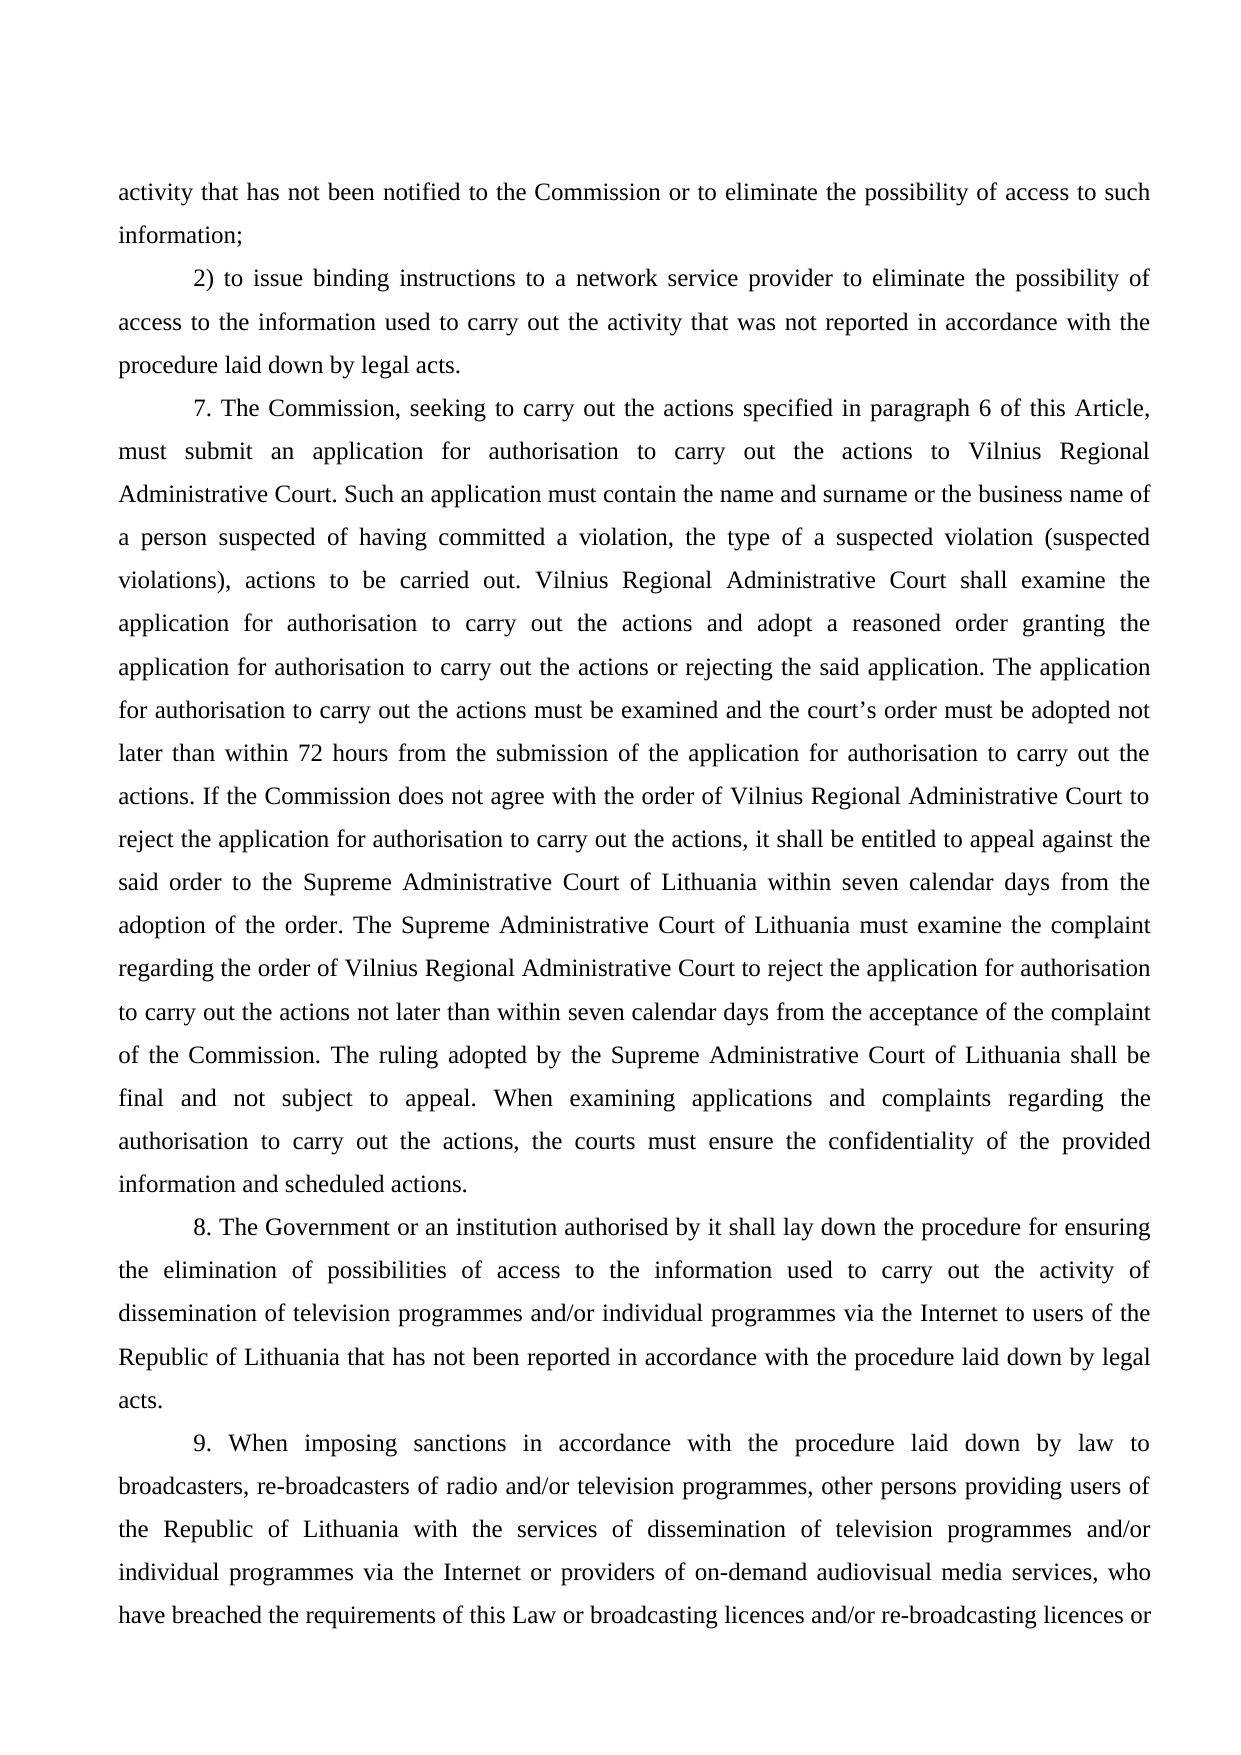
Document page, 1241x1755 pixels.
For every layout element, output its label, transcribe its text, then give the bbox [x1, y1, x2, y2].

text 9. When imposing sanctions in accordance with the procedure laid down by law to broadcasters, re-broadcasters of radio and/or television programmes, other persons providing users of the Republic of Lithuania with the services of dissemination of television programmes and/or individual programmes via the Internet or providers of on-demand audiovisual media services, who have breached the requirements of this Law or broadcasting licences and/or re-broadcasting licences or [118, 1428, 1152, 1629]
text 8. The Government or an institution authorised by it shall lay down the procedure for ensuring the elimination of possibilities of access to the information used to carry out the activity of dissemination of television programmes and/or individual programmes via the Internet to users of the Republic of Lithuania that has not been reported in accordance with the procedure laid down by legal acts. [118, 1212, 1152, 1413]
text activity that has not been notified to the Commission or to eliminate the possibility of access to such information; [118, 177, 1152, 249]
text 7. The Commission, seeking to carry out the actions specified in paragraph 6 of this Article, must submit an application for authorisation to carry out the actions to Vilnius Regional Administrative Court. Such an application must contain the name and surname or the business name of a person suspected of having committed a violation, the type of a suspected violation (suspected violations), actions to be carried out. Vilnius Regional Administrative Court shall examine the application for authorisation to carry out the actions and adopt a reasoned order granting the application for authorisation to carry out the actions or rejecting the said application. The application for authorisation to carry out the actions must be examined and the court’s order must be adopted not later than within 72 hours from the submission of the application for authorisation to carry out the actions. If the Commission does not agree with the order of Vilnius Regional Administrative Court to reject the application for authorisation to carry out the actions, it shall be entitled to appeal against the said order to the Supreme Administrative Court of Lithuania within seven calendar days from the adoption of the order. The Supreme Administrative Court of Lithuania must examine the complaint regarding the order of Vilnius Regional Administrative Court to reject the application for authorisation to carry out the actions not later than within seven calendar days from the acceptance of the complaint of the Commission. The ruling adopted by the Supreme Administrative Court of Lithuania shall be final and not subject to appeal. When examining applications and complaints regarding the authorisation to carry out the actions, the courts must ensure the confidentiality of the provided information and scheduled actions. [118, 393, 1152, 1198]
text 2) to issue binding instructions to a network service provider to eliminate the possibility of access to the information used to carry out the activity that was not reported in accordance with the procedure laid down by legal acts. [118, 263, 1152, 378]
